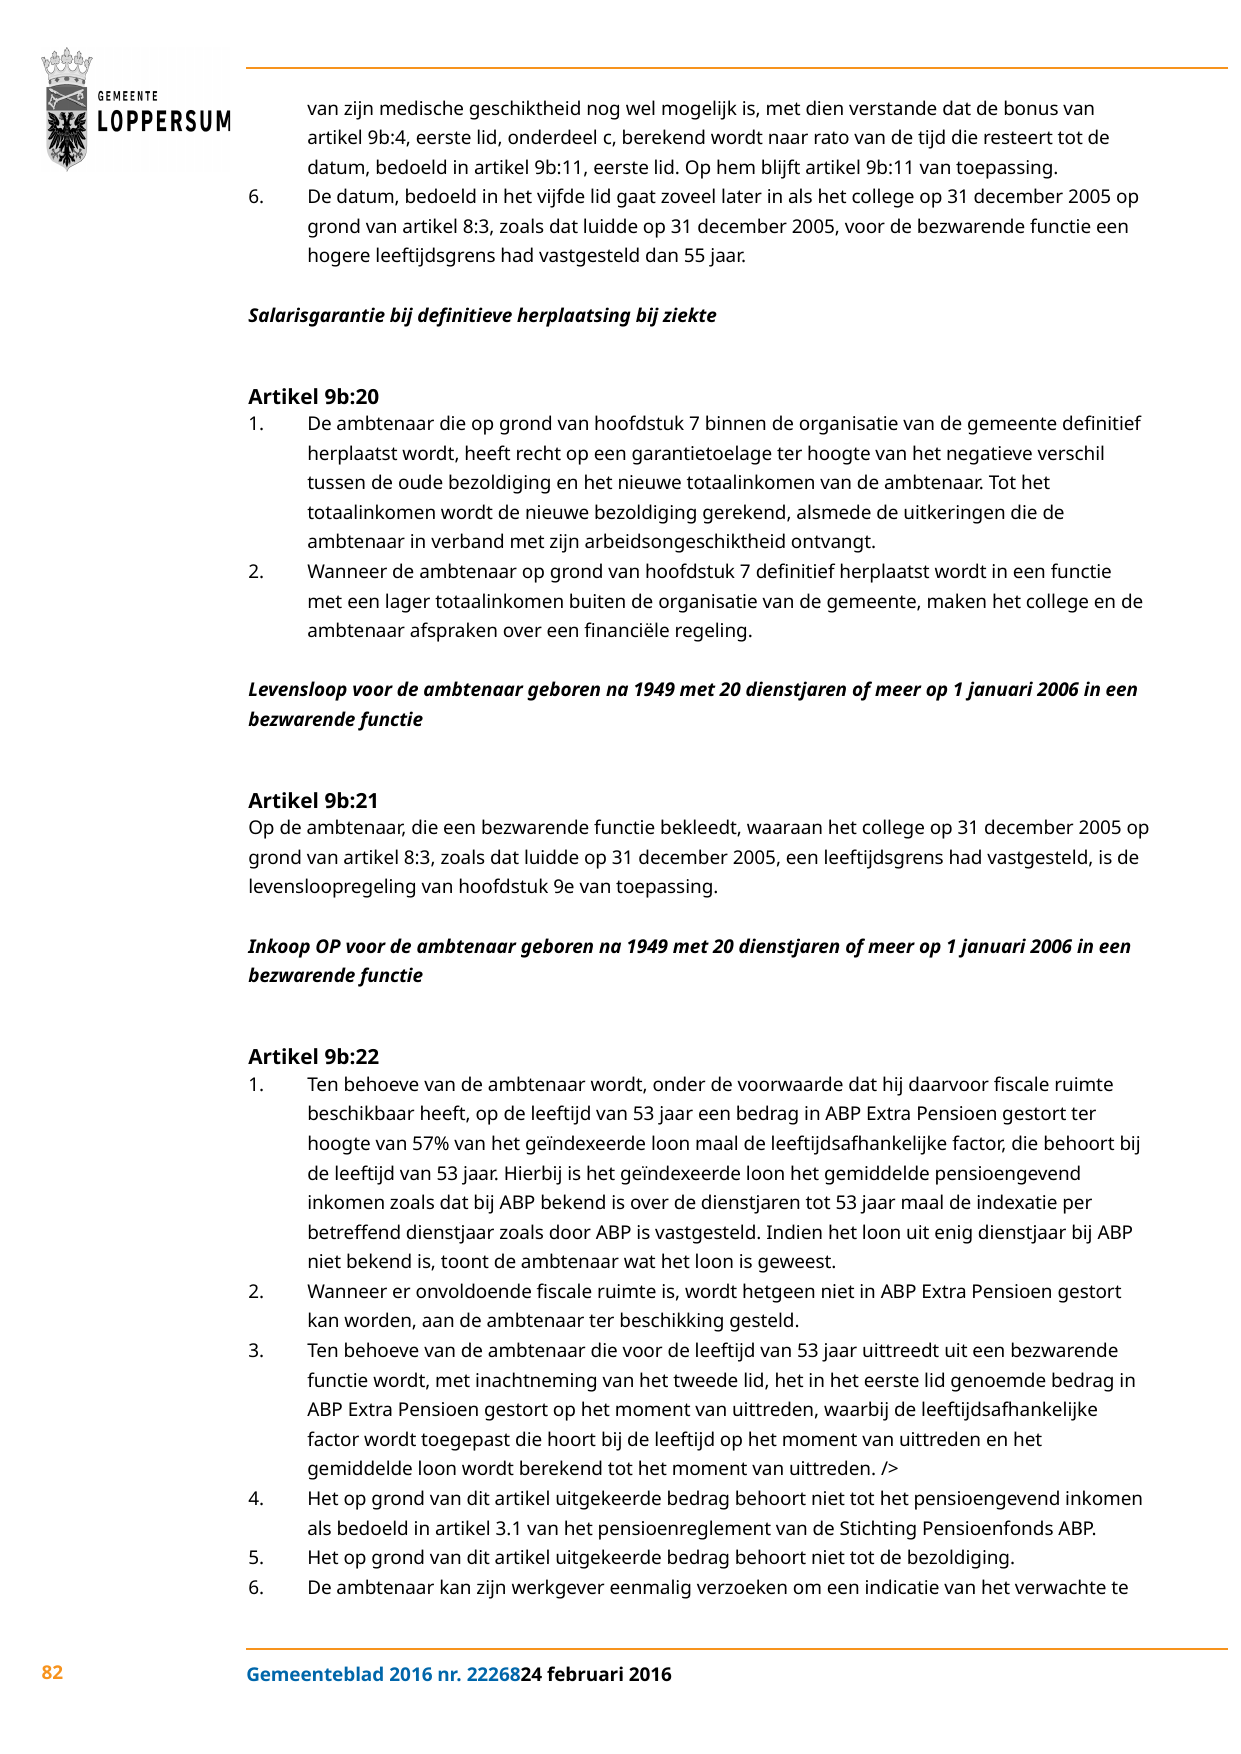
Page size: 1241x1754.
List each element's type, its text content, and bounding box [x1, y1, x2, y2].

list De datum, bedoeld in het vijfde lid gaat zoveel later in als het college op 31 december 2005 op grond van artikel 8:3, zoals dat luidde op 31 december 2005, voor de bezwarende functie een hogere leeftijdsgrens had vastgesteld dan 55 jaar. [248, 183, 1152, 268]
text Artikel 9b:21 [248, 786, 1152, 814]
text Inkoop OP voor de ambtenaar geboren na 1949 met 20 dienstjaren of meer op 1 januari 2006 in een bezwarende functie [248, 933, 1152, 988]
list van zijn medische geschiktheid nog wel mogelijk is, met dien verstande dat de bonus van artikel 9b:4, eerste lid, onderdeel c, berekend wordt naar rato van de tijd die resteert tot de datum, bedoeld in artikel 9b:11, eerste lid. Op hem blijft artikel 9b:11 van toepassing. [248, 95, 1152, 180]
text Artikel 9b:20 [248, 382, 1152, 410]
list De ambtenaar kan zijn werkgever eenmalig verzoeken om een indicatie van het verwachte te [248, 1574, 1152, 1599]
list Het op grond van dit artikel uitgekeerde bedrag behoort niet tot de bezoldiging. [248, 1544, 1152, 1570]
list Wanneer de ambtenaar op grond van hoofdstuk 7 definitief herplaatst wordt in een functie met een lager totaalinkomen buiten de organisatie van de gemeente, maken het college en de ambtenaar afspraken over een financiële regeling. [248, 558, 1152, 643]
list Het op grond van dit artikel uitgekeerde bedrag behoort niet tot het pensioengevend inkomen als bedoeld in artikel 3.1 van het pensioenreglement van de Stichting Pensioenfonds ABP. [248, 1485, 1152, 1540]
text Salarisgarantie bij definitieve herplaatsing bij ziekte [248, 302, 1152, 328]
text Op de ambtenaar, die een bezwarende functie bekleedt, waaraan het college op 31 december 2005 op grond van artikel 8:3, zoals dat luidde op 31 december 2005, een leeftijdsgrens had vastgesteld, is de levensloopregeling van hoofdstuk 9e van toepassing. [248, 814, 1152, 899]
text Artikel 9b:22 [248, 1042, 1152, 1071]
picture [41, 47, 231, 172]
list De ambtenaar die op grond van hoofdstuk 7 binnen de organisatie van de gemeente definitief herplaatst wordt, heeft recht op een garantietoelage ter hoogte van het negatieve verschil tussen de oude bezoldiging en het nieuwe totaalinkomen van de ambtenaar. Tot het totaalinkomen wordt de nieuwe bezoldiging gerekend, alsmede de uitkeringen die de ambtenaar in verband met zijn arbeidsongeschiktheid ontvangt. [248, 410, 1152, 554]
list Ten behoeve van de ambtenaar die voor de leeftijd van 53 jaar uittreedt uit een bezwarende functie wordt, met inachtneming van het tweede lid, het in het eerste lid genoemde bedrag in ABP Extra Pensioen gestort op het moment van uittreden, waarbij de leeftijdsafhankelijke factor wordt toegepast die hoort bij de leeftijd op het moment van uittreden en het gemiddelde loon wordt berekend tot het moment van uittreden. /> [248, 1337, 1152, 1481]
text Levensloop voor de ambtenaar geboren na 1949 met 20 dienstjaren of meer op 1 januari 2006 in een bezwarende functie [248, 677, 1152, 732]
list Ten behoeve van de ambtenaar wordt, onder de voorwaarde dat hij daarvoor fiscale ruimte beschikbaar heeft, op de leeftijd van 53 jaar een bedrag in ABP Extra Pensioen gestort ter hoogte van 57% van het geïndexeerde loon maal de leeftijdsafhankelijke factor, die behoort bij de leeftijd van 53 jaar. Hierbij is het geïndexeerde loon het gemiddelde pensioengevend inkomen zoals dat bij ABP bekend is over de dienstjaren tot 53 jaar maal de indexatie per betreffend dienstjaar zoals door ABP is vastgesteld. Indien het loon uit enig dienstjaar bij ABP niet bekend is, toont de ambtenaar wat het loon is geweest. [248, 1071, 1152, 1274]
list Wanneer er onvoldoende fiscale ruimte is, wordt hetgeen niet in ABP Extra Pensioen gestort kan worden, aan de ambtenaar ter beschikking gesteld. [248, 1278, 1152, 1333]
